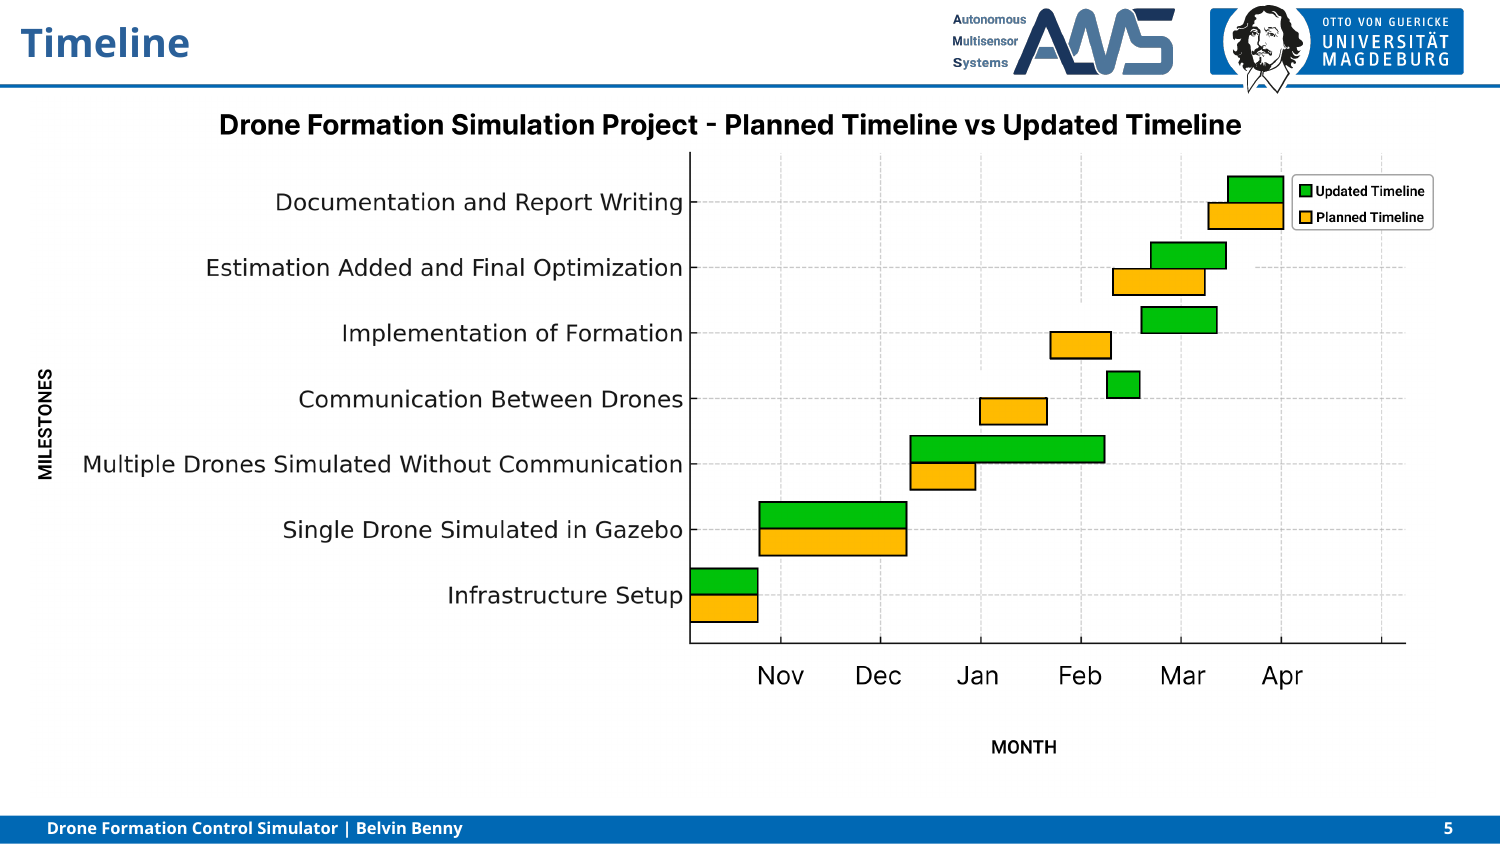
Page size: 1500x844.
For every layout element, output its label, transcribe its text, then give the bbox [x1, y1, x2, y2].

picture [0, 0, 1500, 798]
title Timeline [0, 0, 943, 86]
